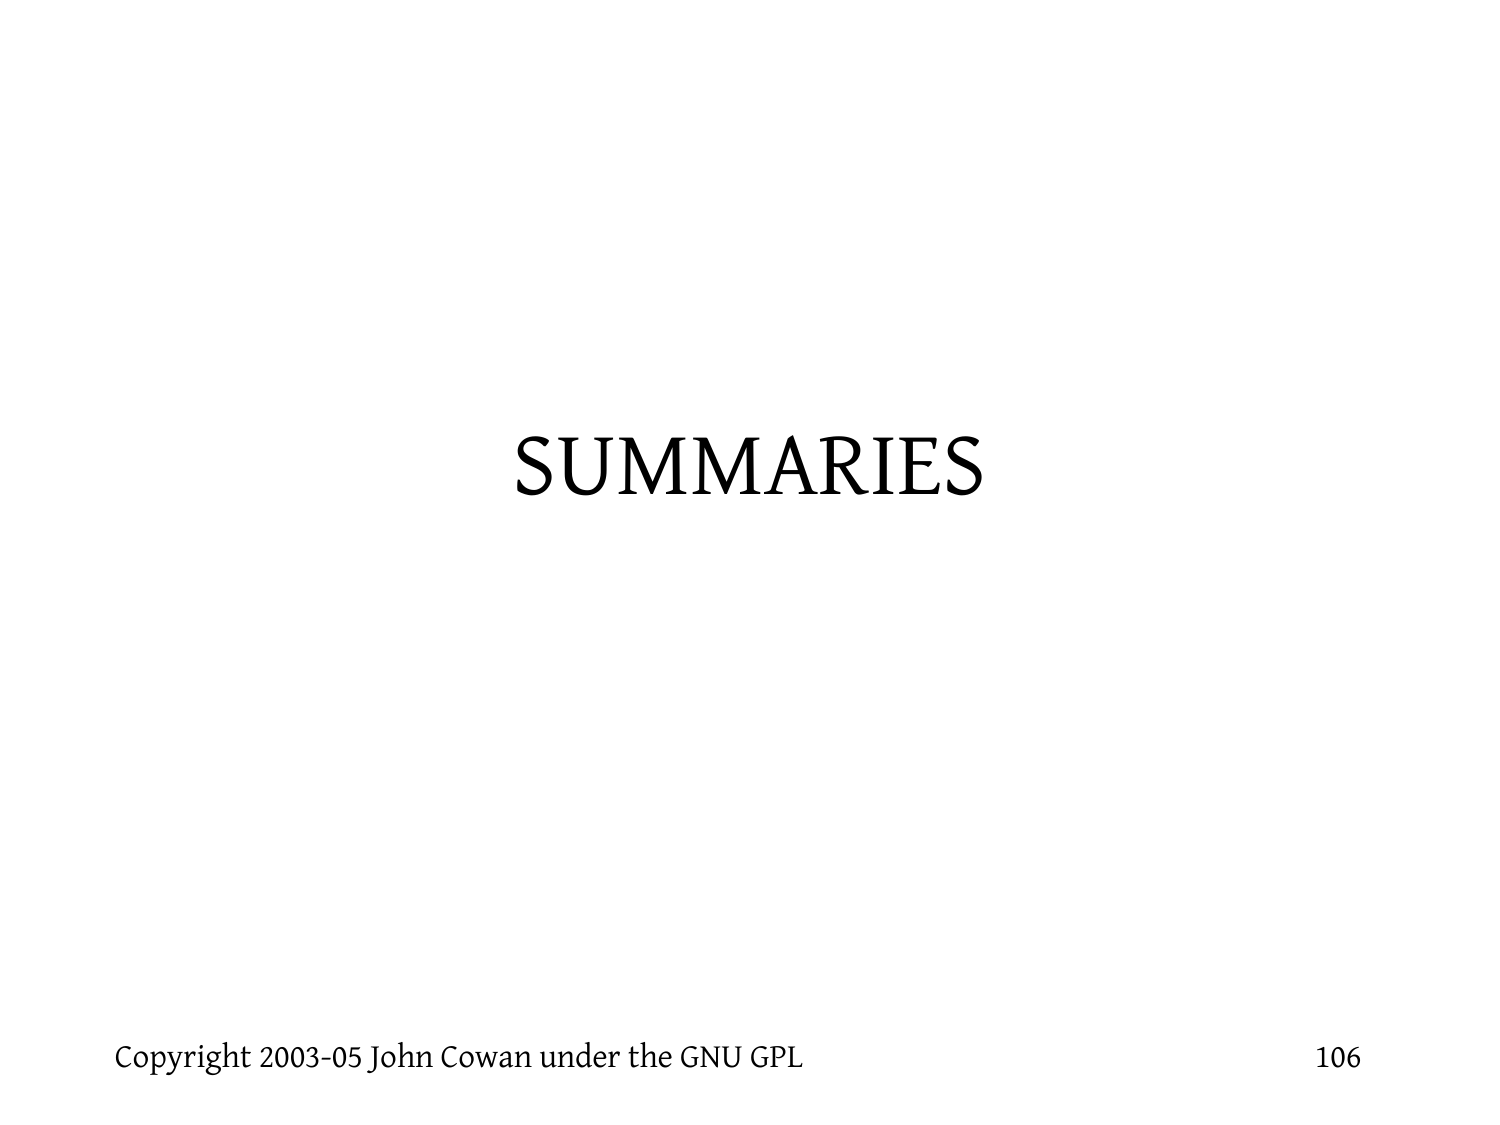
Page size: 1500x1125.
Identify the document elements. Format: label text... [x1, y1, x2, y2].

title SUMMARIES [112, 375, 1388, 563]
